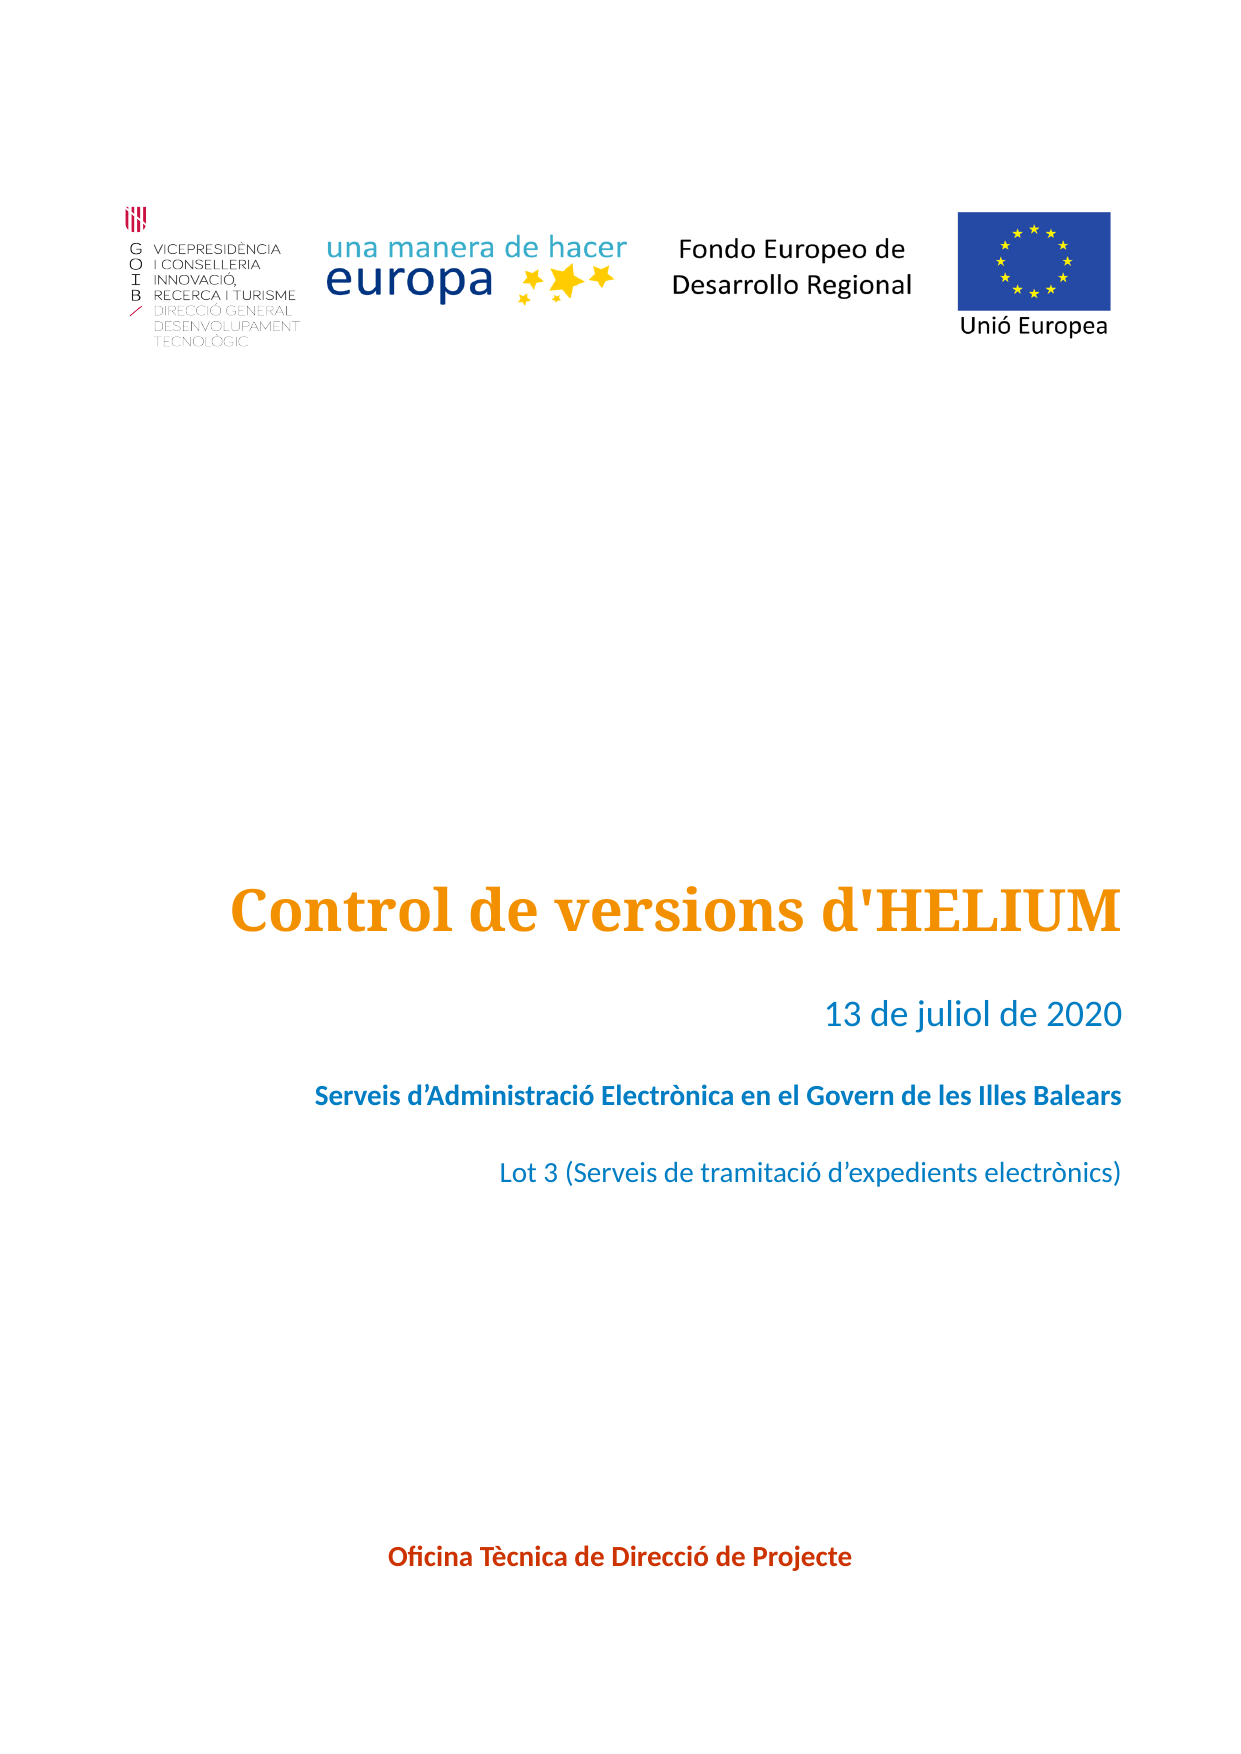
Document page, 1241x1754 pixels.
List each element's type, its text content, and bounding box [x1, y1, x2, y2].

text Oficina Tècnica de Direcció de Projecte [118, 1538, 1122, 1574]
text Serveis d’Administració Electrònica en el Govern de les Illes Balears [118, 1077, 1122, 1113]
text Control de versions d'HELIUM [118, 869, 1122, 949]
picture [118, 202, 308, 351]
picture [321, 202, 1122, 352]
text 13 de juliol de 2020 [118, 990, 1122, 1036]
text Lot 3 (Serveis de tramitació d’expedients electrònics) [118, 1154, 1122, 1189]
